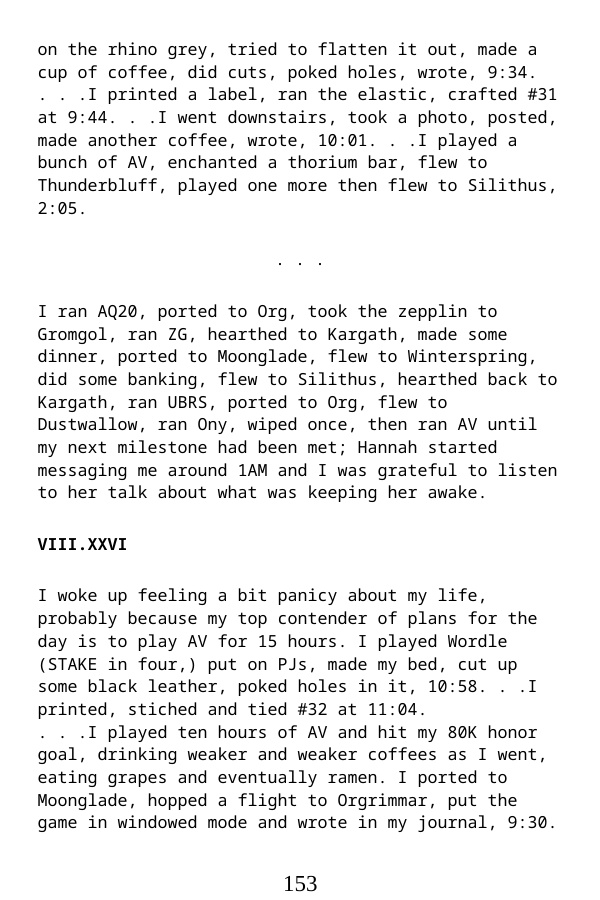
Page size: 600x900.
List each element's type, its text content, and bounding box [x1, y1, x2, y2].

text on the rhino grey, tried to flatten it out, made a cup of coffee, did cuts, poked holes, wrote, 9:34. [37, 37, 562, 83]
text I ran AQ20, ported to Org, took the zepplin to Gromgol, ran ZG, hearthed to Kargath, made some dinner, ported to Moonglade, flew to Winterspring, did some banking, flew to Silithus, hearthed back to Kargath, ran UBRS, ported to Org, flew to Dustwallow, ran Ony, wiped once, then ran AV until my next milestone had been met; Hannah started messaging me around 1AM and I was grateful to listen to her talk about what was keeping her awake. [37, 299, 562, 504]
text . . . [37, 248, 562, 271]
text I woke up feeling a bit panicy about my life, probably because my top contender of plans for the day is to play AV for 15 hours. I played Wordle (STAKE in four,) put on PJs, made my bed, cut up some black leather, poked holes in it, 10:58. . .I printed, stiched and tied #32 at 11:04. [37, 584, 562, 720]
text VIII.XXVI [37, 532, 562, 555]
text . . .I printed a label, ran the elastic, crafted #31 at 9:44. . .I went downstairs, took a photo, posted, made another coffee, wrote, 10:01. . .I played a bunch of AV, enchanted a thorium bar, flew to Thunderbluff, played one more then flew to Silithus, 2:05. [37, 83, 562, 219]
text . . .I played ten hours of AV and hit my 80K honor goal, drinking weaker and weaker coffees as I went, eating grapes and eventually ramen. I ported to Moonglade, hopped a flight to Orgrimmar, put the game in windowed mode and wrote in my journal, 9:30. [37, 720, 562, 834]
